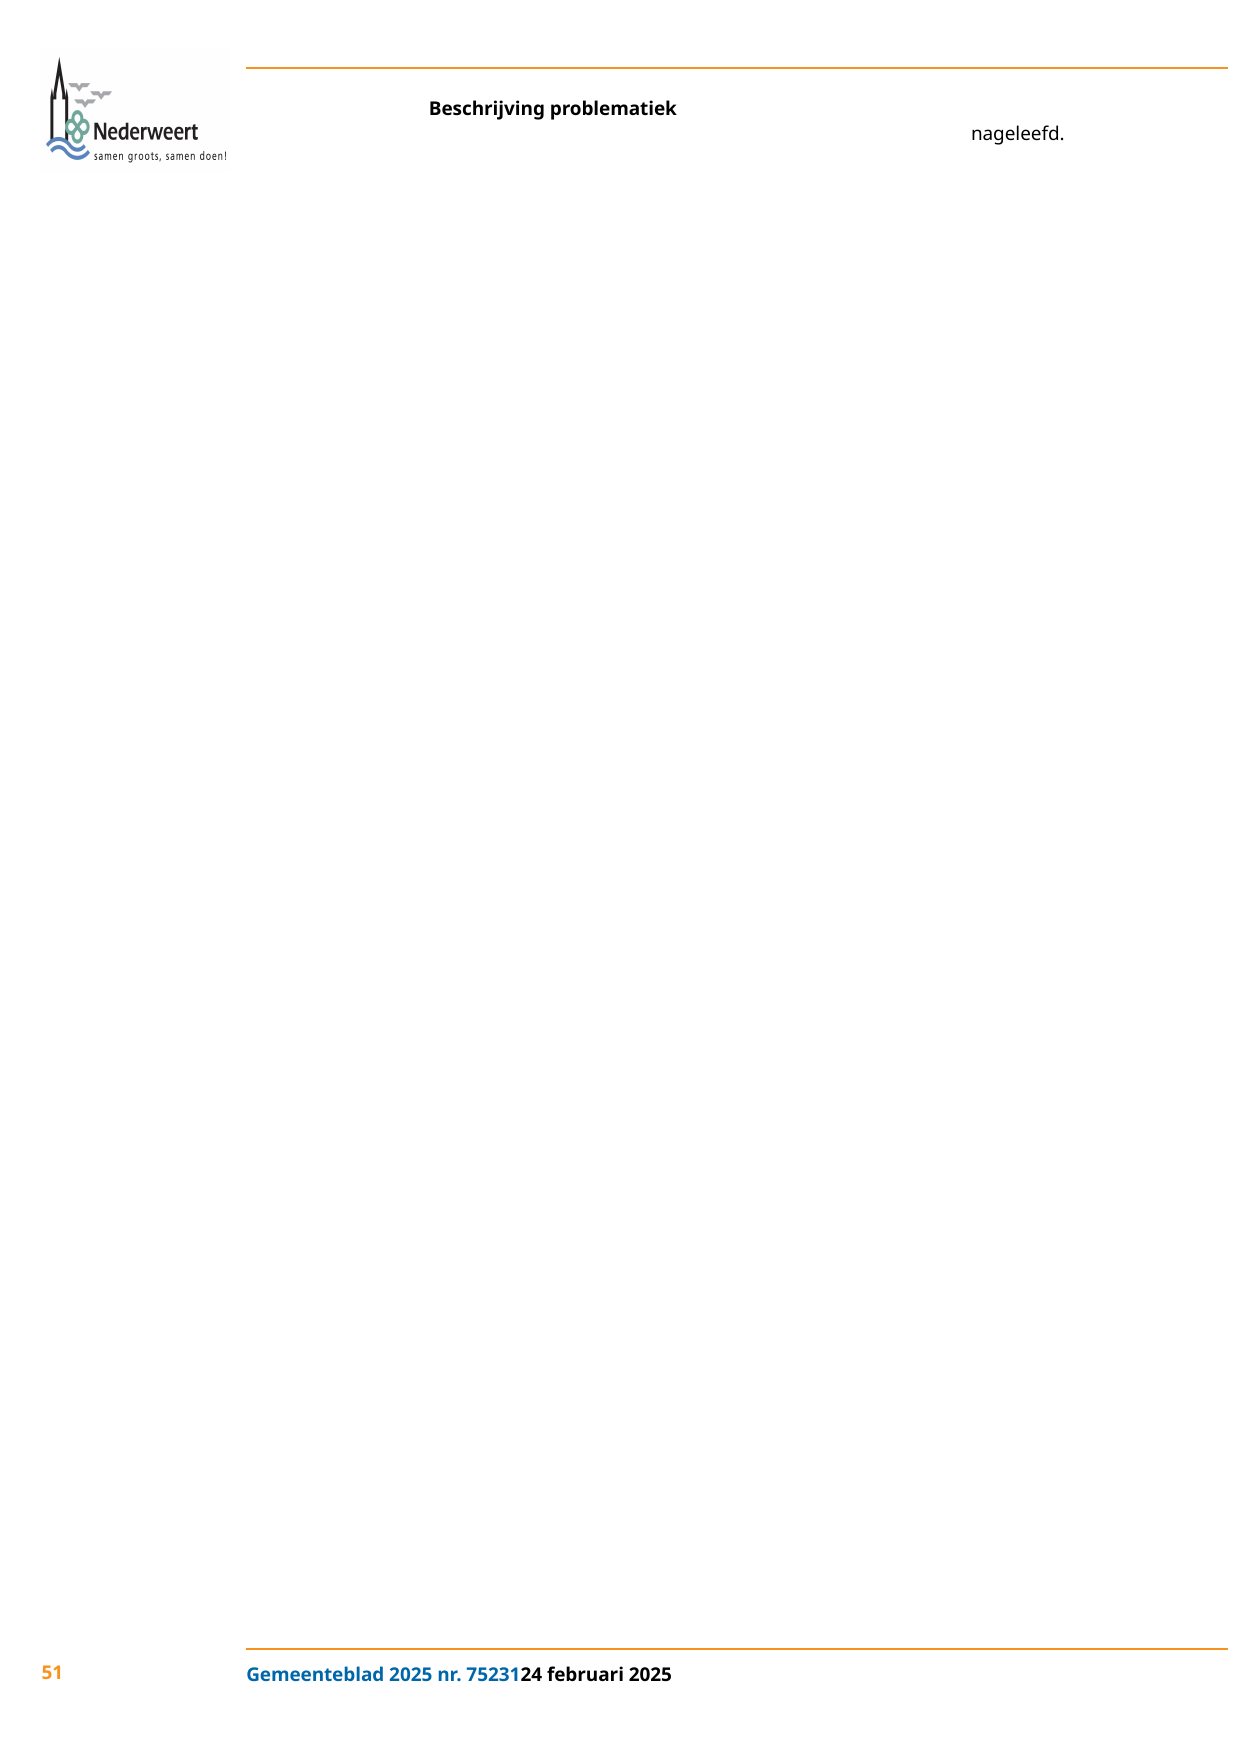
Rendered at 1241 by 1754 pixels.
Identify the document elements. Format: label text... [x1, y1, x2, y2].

table_cell [790, 121, 971, 146]
table_cell [248, 121, 429, 146]
picture [41, 47, 231, 172]
table_header Beschrijving problematiek [429, 95, 1152, 121]
table_cell nageleefd. [971, 121, 1152, 146]
table_cell [609, 121, 790, 146]
table_cell [429, 121, 609, 146]
table_header [248, 95, 429, 121]
